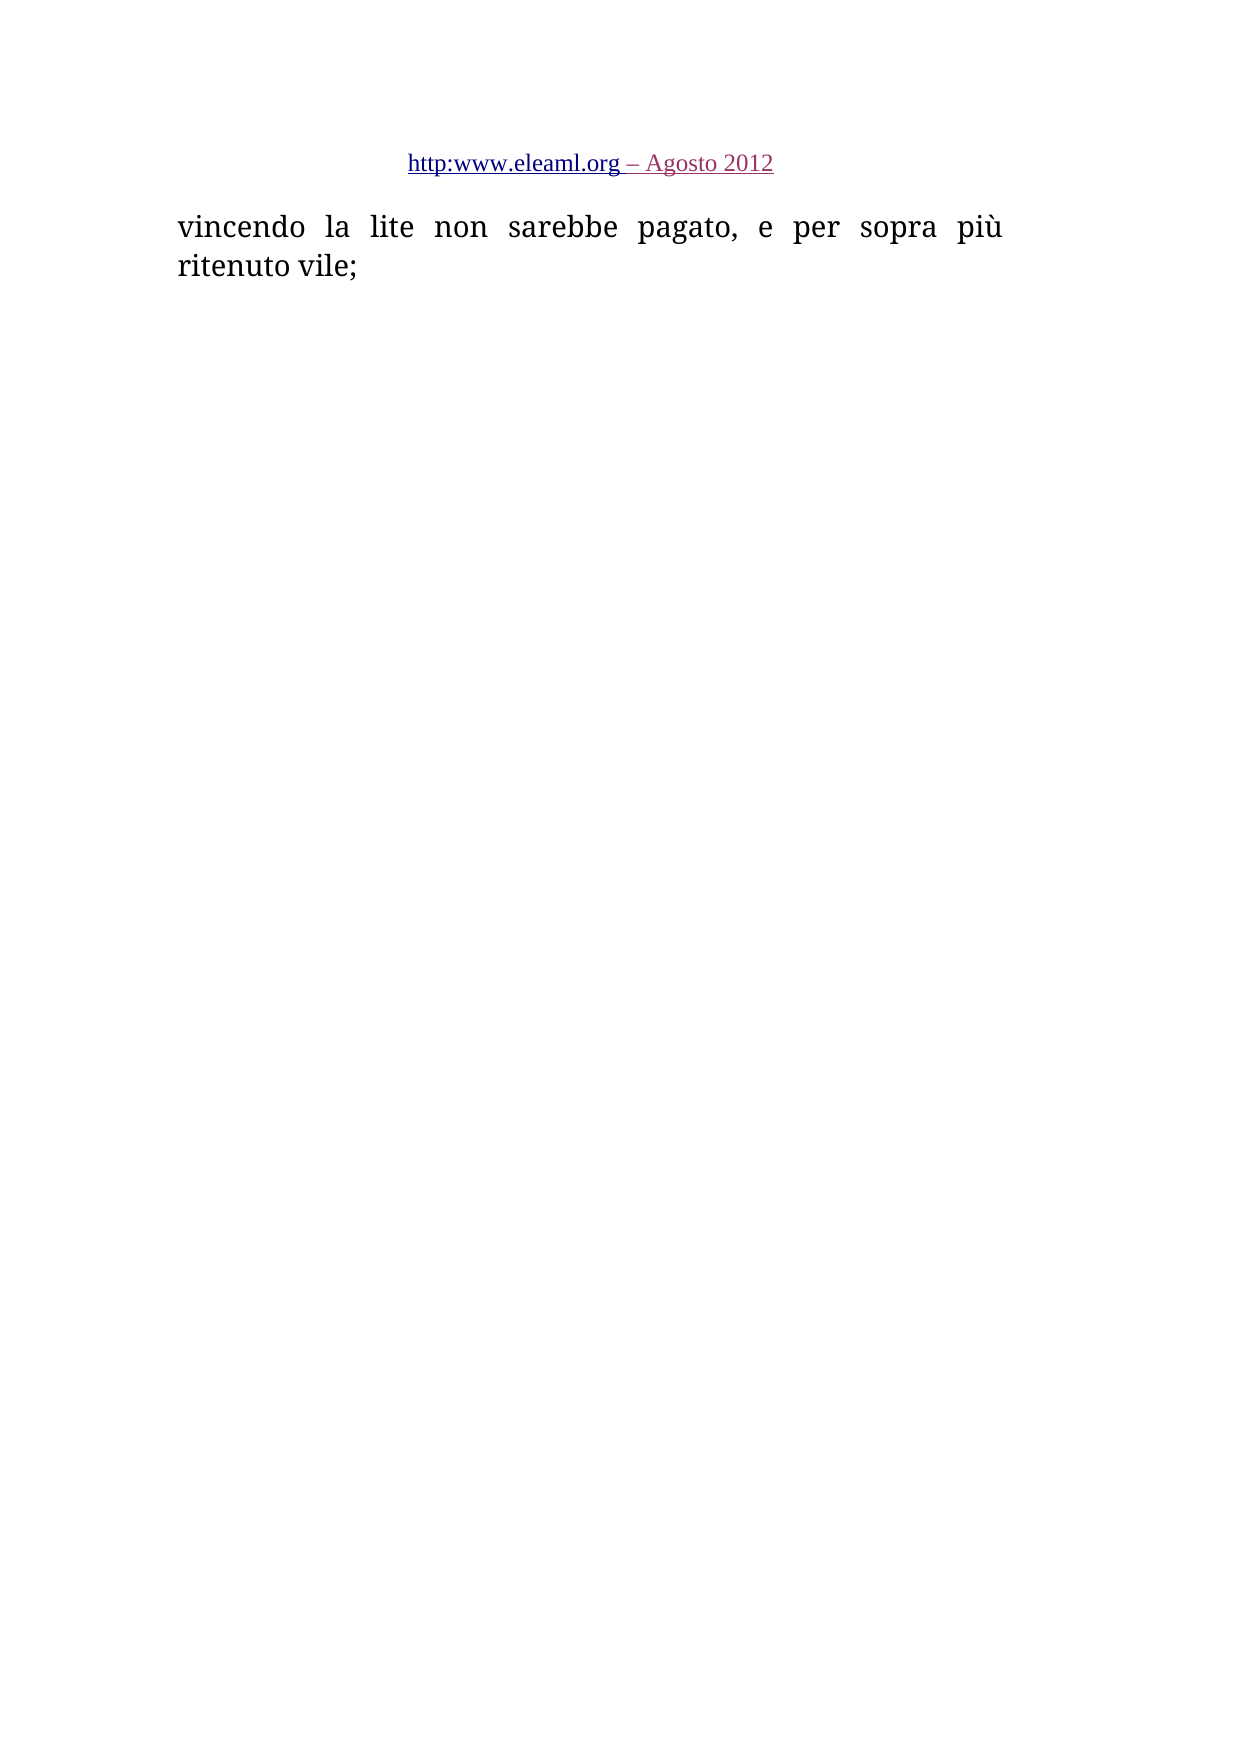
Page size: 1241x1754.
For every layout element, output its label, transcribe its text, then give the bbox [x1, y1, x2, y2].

text vincendo la lite non sarebbe pagato, e per sopra più ritenuto vile; [177, 206, 1004, 285]
